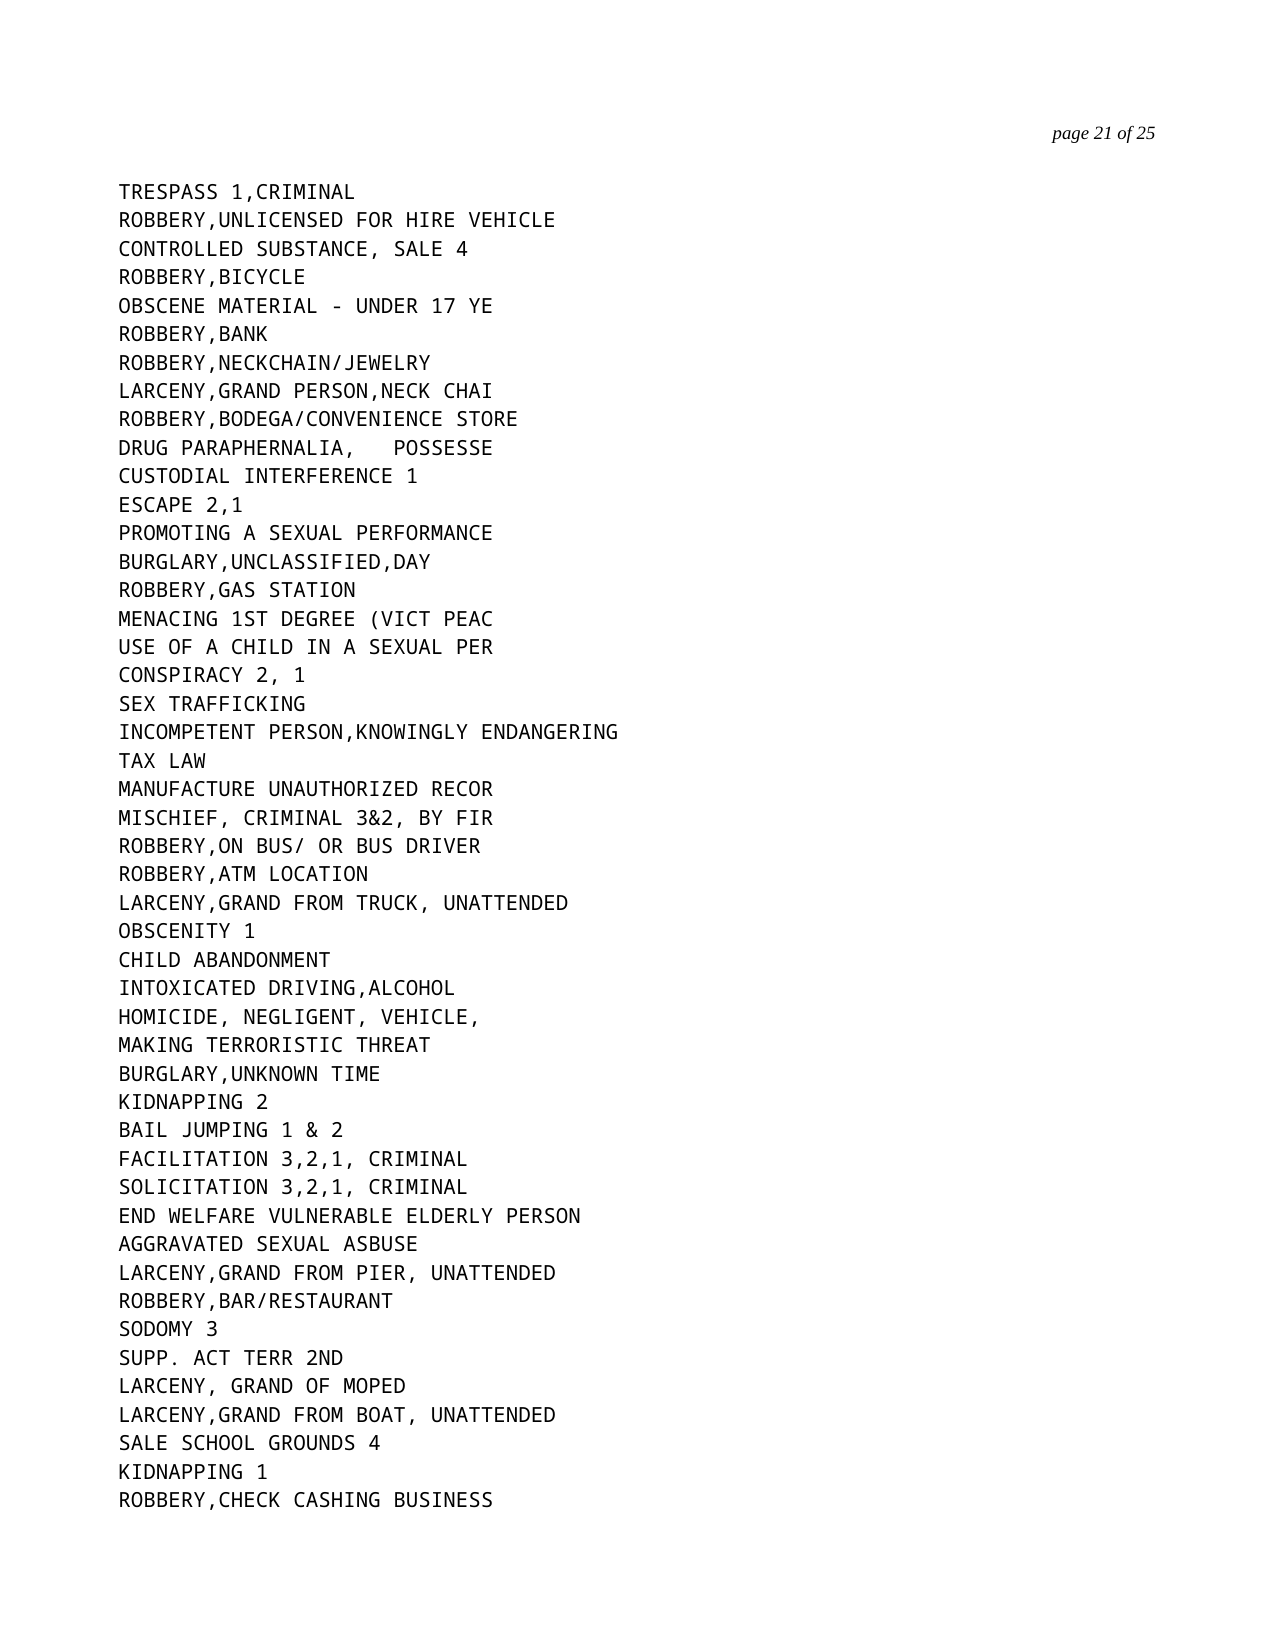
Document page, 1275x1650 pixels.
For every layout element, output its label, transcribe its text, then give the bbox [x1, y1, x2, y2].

text BURGLARY,UNKNOWN TIME [118, 1059, 1157, 1087]
text ROBBERY,BAR/RESTAURANT [118, 1286, 1157, 1314]
text PROMOTING A SEXUAL PERFORMANCE [118, 518, 1157, 547]
text LARCENY,GRAND FROM BOAT, UNATTENDED [118, 1400, 1157, 1428]
text FACILITATION 3,2,1, CRIMINAL [118, 1144, 1157, 1172]
text CUSTODIAL INTERFERENCE 1 [118, 461, 1157, 490]
text KIDNAPPING 2 [118, 1087, 1157, 1116]
text TAX LAW [118, 746, 1157, 774]
text BURGLARY,UNCLASSIFIED,DAY [118, 547, 1157, 575]
text ROBBERY,GAS STATION [118, 575, 1157, 604]
text OBSCENE MATERIAL - UNDER 17 YE [118, 291, 1157, 319]
text ROBBERY,CHECK CASHING BUSINESS [118, 1485, 1157, 1514]
text SALE SCHOOL GROUNDS 4 [118, 1428, 1157, 1457]
text ROBBERY,BANK [118, 319, 1157, 348]
text ROBBERY,BODEGA/CONVENIENCE STORE [118, 404, 1157, 433]
text USE OF A CHILD IN A SEXUAL PER [118, 632, 1157, 661]
text ROBBERY,UNLICENSED FOR HIRE VEHICLE [118, 206, 1157, 234]
text MISCHIEF, CRIMINAL 3&2, BY FIR [118, 803, 1157, 831]
text OBSCENITY 1 [118, 916, 1157, 945]
text SUPP. ACT TERR 2ND [118, 1343, 1157, 1371]
text MENACING 1ST DEGREE (VICT PEAC [118, 604, 1157, 632]
text KIDNAPPING 1 [118, 1457, 1157, 1485]
text LARCENY,GRAND FROM TRUCK, UNATTENDED [118, 888, 1157, 916]
text AGGRAVATED SEXUAL ASBUSE [118, 1229, 1157, 1258]
text CONTROLLED SUBSTANCE, SALE 4 [118, 234, 1157, 262]
text CHILD ABANDONMENT [118, 945, 1157, 973]
text CONSPIRACY 2, 1 [118, 661, 1157, 689]
text DRUG PARAPHERNALIA, POSSESSE [118, 433, 1157, 461]
text MAKING TERRORISTIC THREAT [118, 1030, 1157, 1059]
text MANUFACTURE UNAUTHORIZED RECOR [118, 774, 1157, 803]
text ROBBERY,NECKCHAIN/JEWELRY [118, 348, 1157, 376]
text LARCENY,GRAND PERSON,NECK CHAI [118, 376, 1157, 404]
text END WELFARE VULNERABLE ELDERLY PERSON [118, 1201, 1157, 1229]
text SODOMY 3 [118, 1314, 1157, 1343]
text INCOMPETENT PERSON,KNOWINGLY ENDANGERING [118, 717, 1157, 746]
text LARCENY,GRAND FROM PIER, UNATTENDED [118, 1258, 1157, 1286]
text SOLICITATION 3,2,1, CRIMINAL [118, 1172, 1157, 1201]
text LARCENY, GRAND OF MOPED [118, 1371, 1157, 1400]
text ROBBERY,ATM LOCATION [118, 859, 1157, 888]
text ESCAPE 2,1 [118, 490, 1157, 518]
text HOMICIDE, NEGLIGENT, VEHICLE, [118, 1002, 1157, 1030]
text TRESPASS 1,CRIMINAL [118, 177, 1157, 206]
text BAIL JUMPING 1 & 2 [118, 1116, 1157, 1144]
text SEX TRAFFICKING [118, 689, 1157, 717]
text INTOXICATED DRIVING,ALCOHOL [118, 973, 1157, 1002]
text ROBBERY,BICYCLE [118, 262, 1157, 291]
text ROBBERY,ON BUS/ OR BUS DRIVER [118, 831, 1157, 859]
